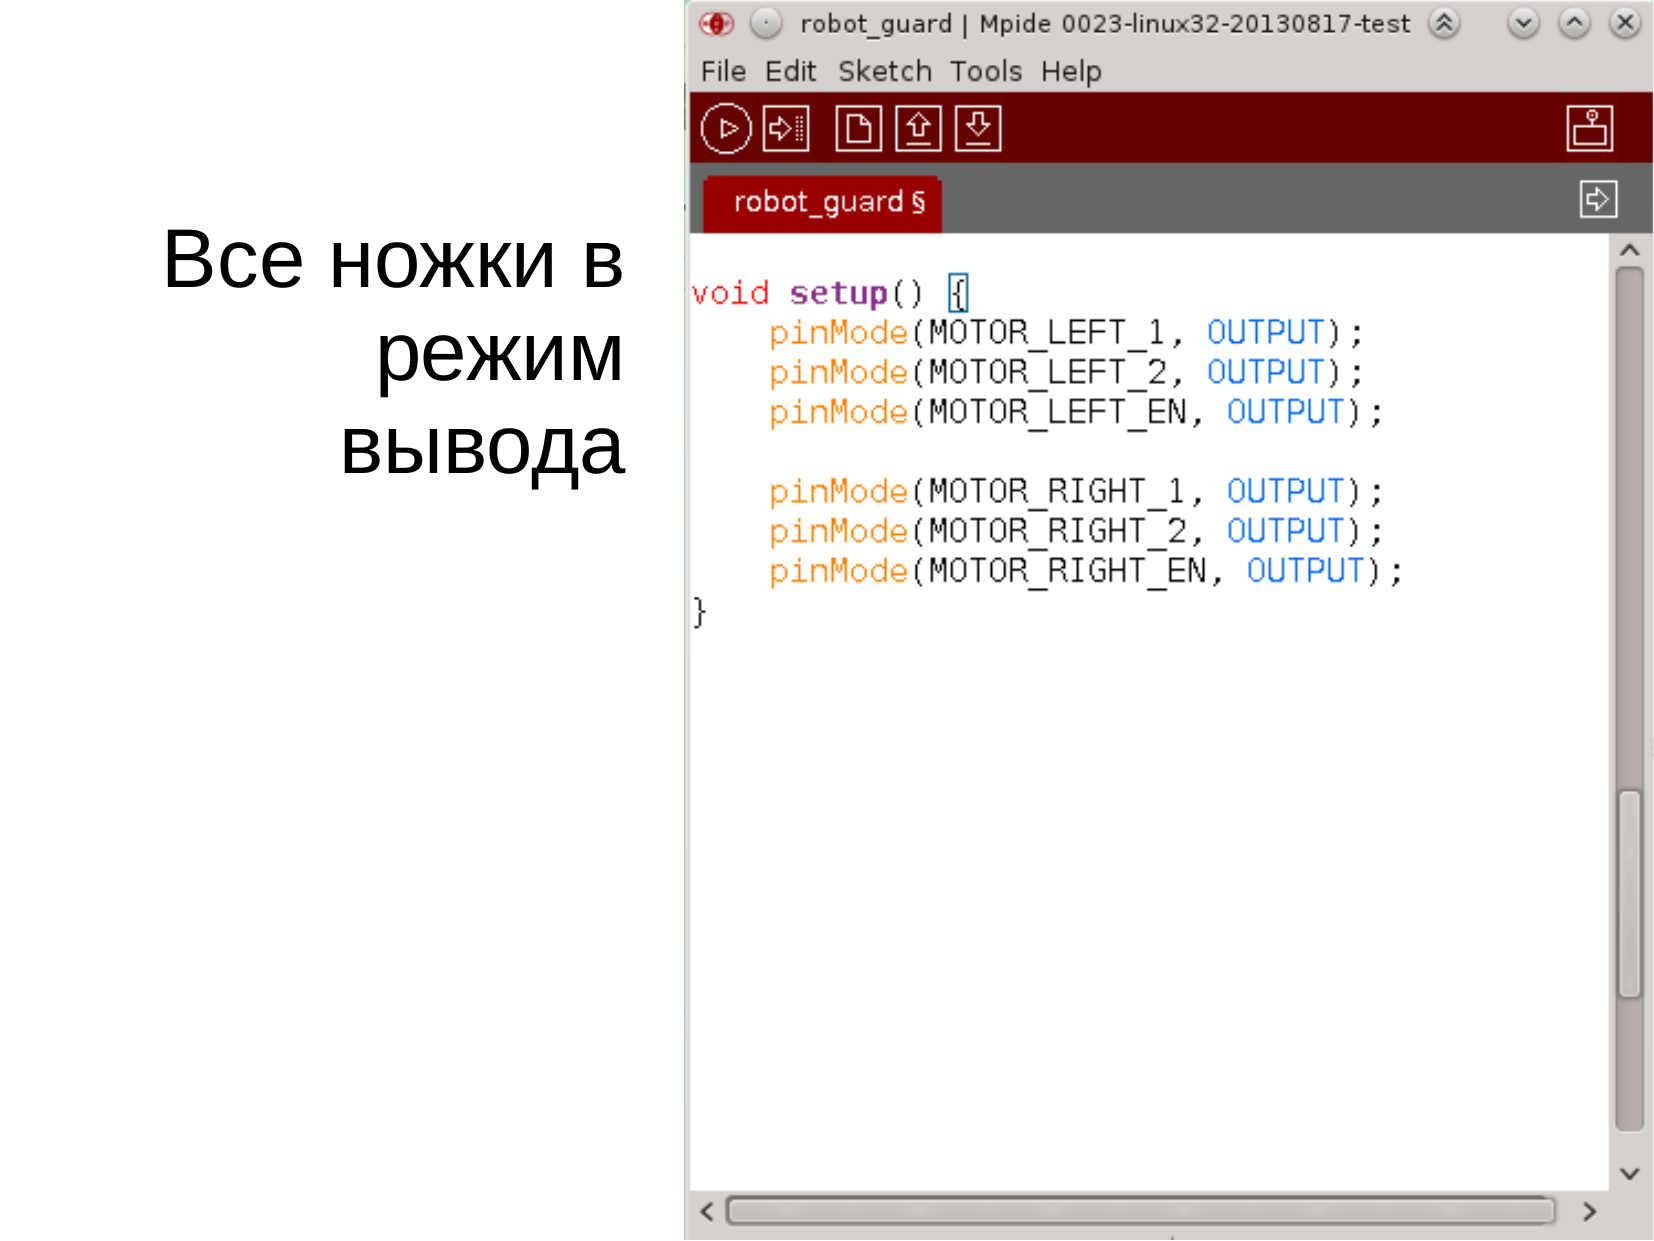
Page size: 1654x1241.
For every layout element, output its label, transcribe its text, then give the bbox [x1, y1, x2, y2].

picture [684, 0, 1654, 1240]
title Все ножки в режим вывода [70, 212, 626, 492]
